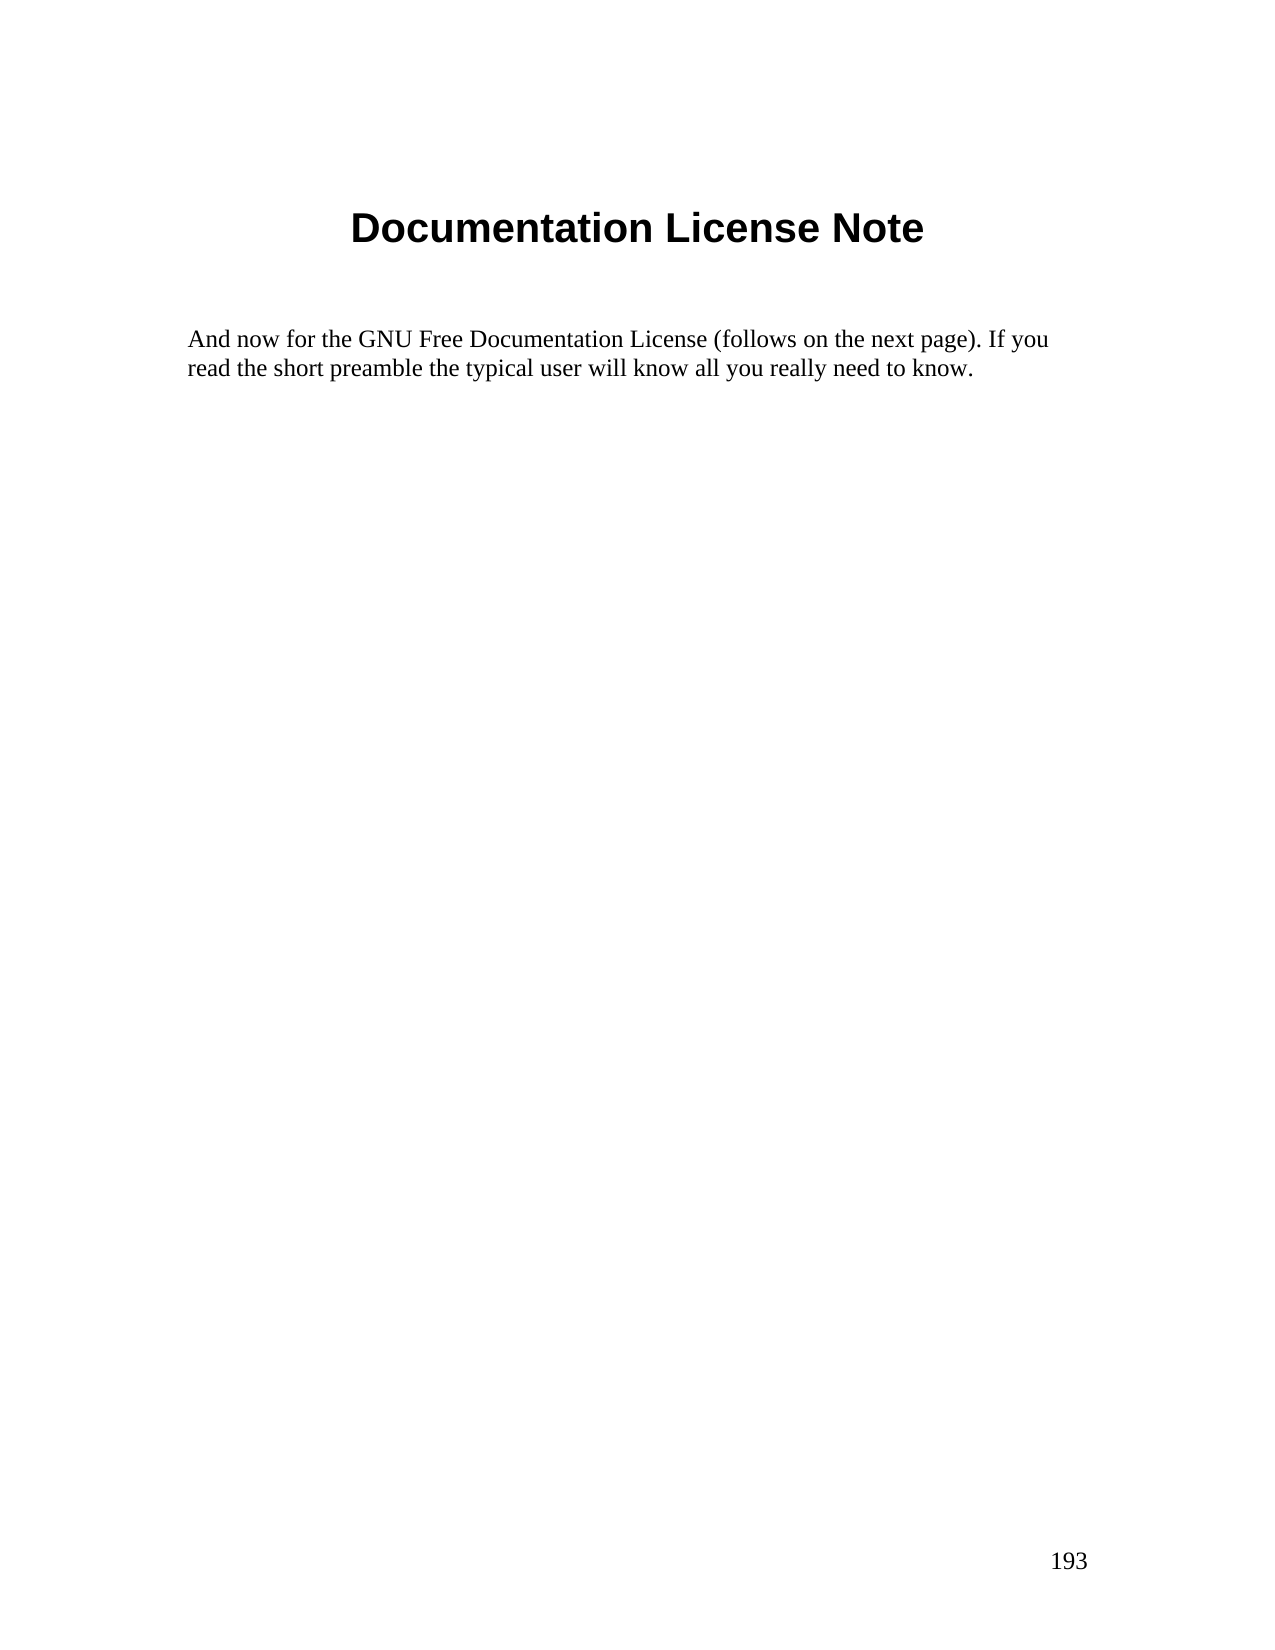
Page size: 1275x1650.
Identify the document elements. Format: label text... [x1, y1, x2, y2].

text And now for the GNU Free Documentation License (follows on the next page). If you read the short preamble the typical user will know all you really need to know. [187, 324, 1087, 382]
subtitle Documentation License Note [187, 204, 1087, 252]
